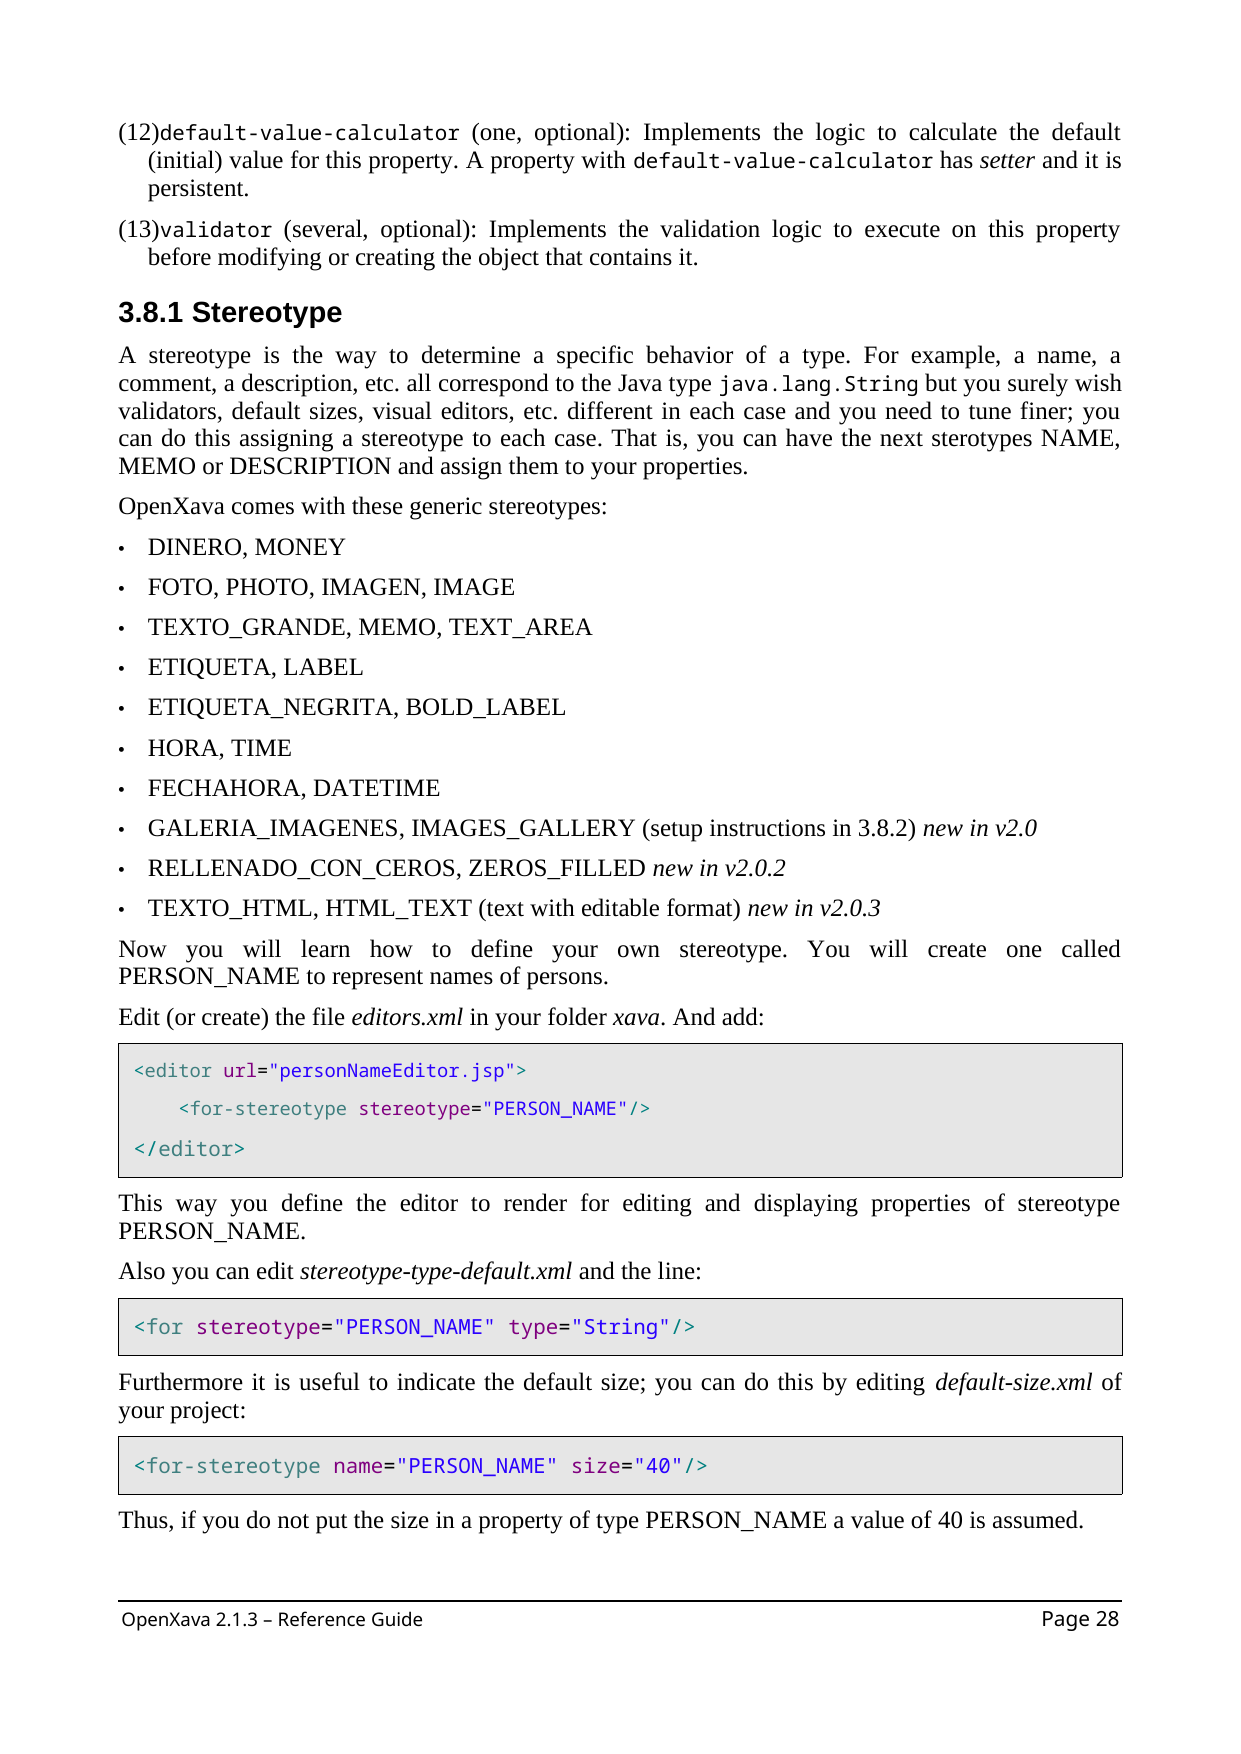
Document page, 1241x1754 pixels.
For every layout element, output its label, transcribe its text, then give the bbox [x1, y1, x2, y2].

text This way you define the editor to render for editing and displaying properties of stereotype PERSON_NAME. [118, 1189, 1122, 1245]
list FECHAHORA, DATETIME [118, 774, 1122, 802]
subtitle Stereotype [118, 296, 1122, 328]
text Furthermore it is useful to indicate the default size; you can do this by editing default-size.xml of your project: [118, 1368, 1122, 1423]
text A stereotype is the way to determine a specific behavior of a type. For example, a name, a comment, a description, etc. all correspond to the Java type java.lang.String but you surely wish validators, default sizes, visual editors, etc. different in each case and you need to tune finer; you can do this assigning a stereotype to each case. That is, you can have the next sterotypes NAME, MEMO or DESCRIPTION and assign them to your properties. [118, 341, 1122, 480]
list HORA, TIME [118, 734, 1122, 761]
text <for stereotype="PERSON_NAME" type="String"/> [119, 1299, 1122, 1355]
list validator (several, optional): Implements the validation logic to execute on this property before modifying or creating the object that contains it. [118, 215, 1122, 271]
list ETIQUETA, LABEL [118, 653, 1122, 681]
list FOTO, PHOTO, IMAGEN, IMAGE [118, 573, 1122, 601]
list ETIQUETA_NEGRITA, BOLD_LABEL [118, 693, 1122, 721]
text Thus, if you do not put the size in a property of type PERSON_NAME a value of 40 is assumed. [118, 1507, 1122, 1534]
text <for-stereotype name="PERSON_NAME" size="40"/> [119, 1437, 1122, 1494]
list TEXTO_HTML, HTML_TEXT (text with editable format) new in v2.0.3 [118, 894, 1122, 922]
list GALERIA_IMAGENES, IMAGES_GALLERY (setup instructions in 3.8.2) new in v2.0 [118, 814, 1122, 842]
text <for-stereotype stereotype="PERSON_NAME"/> [119, 1081, 1122, 1119]
list DINERO, MONEY [118, 533, 1122, 560]
text Edit (or create) the file editors.xml in your folder xava. And add: [118, 1003, 1122, 1030]
text OpenXava comes with these generic stereotypes: [118, 492, 1122, 520]
list RELLENADO_CON_CEROS, ZEROS_FILLED new in v2.0.2 [118, 854, 1122, 882]
list default-value-calculator (one, optional): Implements the logic to calculate the default (initial) value for this property. A property with default-value-calculator has setter and it is persistent. [118, 118, 1122, 202]
text Now you will learn how to define your own stereotype. You will create one called PERSON_NAME to represent names of persons. [118, 935, 1122, 990]
text <editor url="personNameEditor.jsp"> [119, 1044, 1122, 1081]
text </editor> [119, 1119, 1122, 1177]
list TEXTO_GRANDE, MEMO, TEXT_AREA [118, 613, 1122, 641]
text Also you can edit stereotype-type-default.xml and the line: [118, 1257, 1122, 1285]
